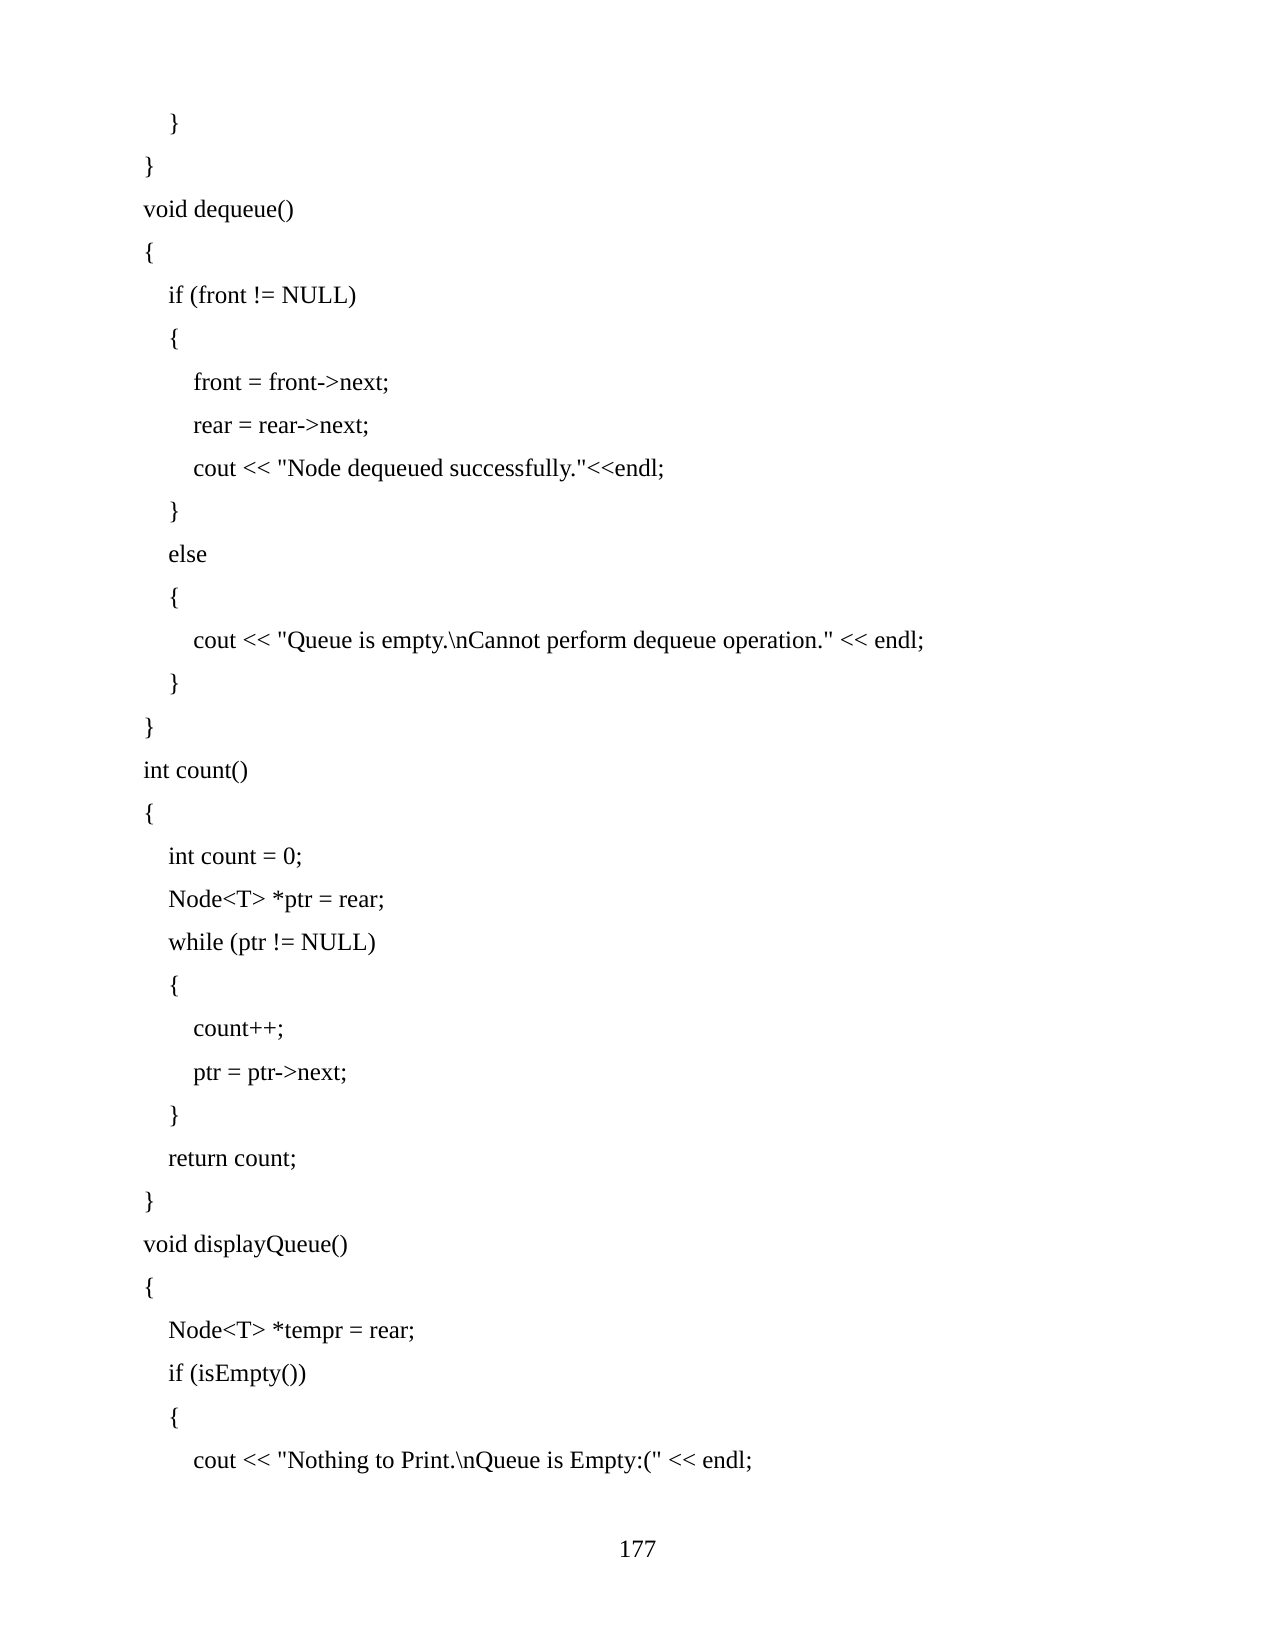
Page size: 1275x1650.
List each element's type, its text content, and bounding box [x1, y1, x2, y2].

text { [118, 798, 1157, 827]
text Node<T> *tempr = rear; [118, 1315, 1157, 1344]
text { [118, 237, 1157, 266]
text if (front != NULL) [118, 280, 1157, 309]
text } [118, 712, 1157, 740]
text else [118, 539, 1157, 568]
text { [118, 582, 1157, 611]
text while (ptr != NULL) [118, 927, 1157, 956]
text } [118, 1186, 1157, 1215]
text cout << "Nothing to Print.\nQueue is Empty:(" << endl; [118, 1445, 1157, 1473]
text return count; [118, 1143, 1157, 1172]
text { [118, 970, 1157, 999]
text ptr = ptr->next; [118, 1057, 1157, 1085]
text { [118, 1402, 1157, 1430]
text { [118, 1272, 1157, 1301]
text void dequeue() [118, 194, 1157, 223]
text } [118, 496, 1157, 525]
text Node<T> *ptr = rear; [118, 884, 1157, 913]
text void displayQueue() [118, 1229, 1157, 1258]
text front = front->next; [118, 367, 1157, 395]
text } [118, 1100, 1157, 1128]
text { [118, 323, 1157, 352]
text if (isEmpty()) [118, 1358, 1157, 1387]
text cout << "Queue is empty.\nCannot perform dequeue operation." << endl; [118, 625, 1157, 654]
text } [118, 668, 1157, 697]
text rear = rear->next; [118, 410, 1157, 438]
text } [118, 108, 1157, 137]
text count++; [118, 1013, 1157, 1042]
text cout << "Node dequeued successfully."<<endl; [118, 453, 1157, 482]
text int count = 0; [118, 841, 1157, 870]
text int count() [118, 755, 1157, 783]
text } [118, 151, 1157, 180]
